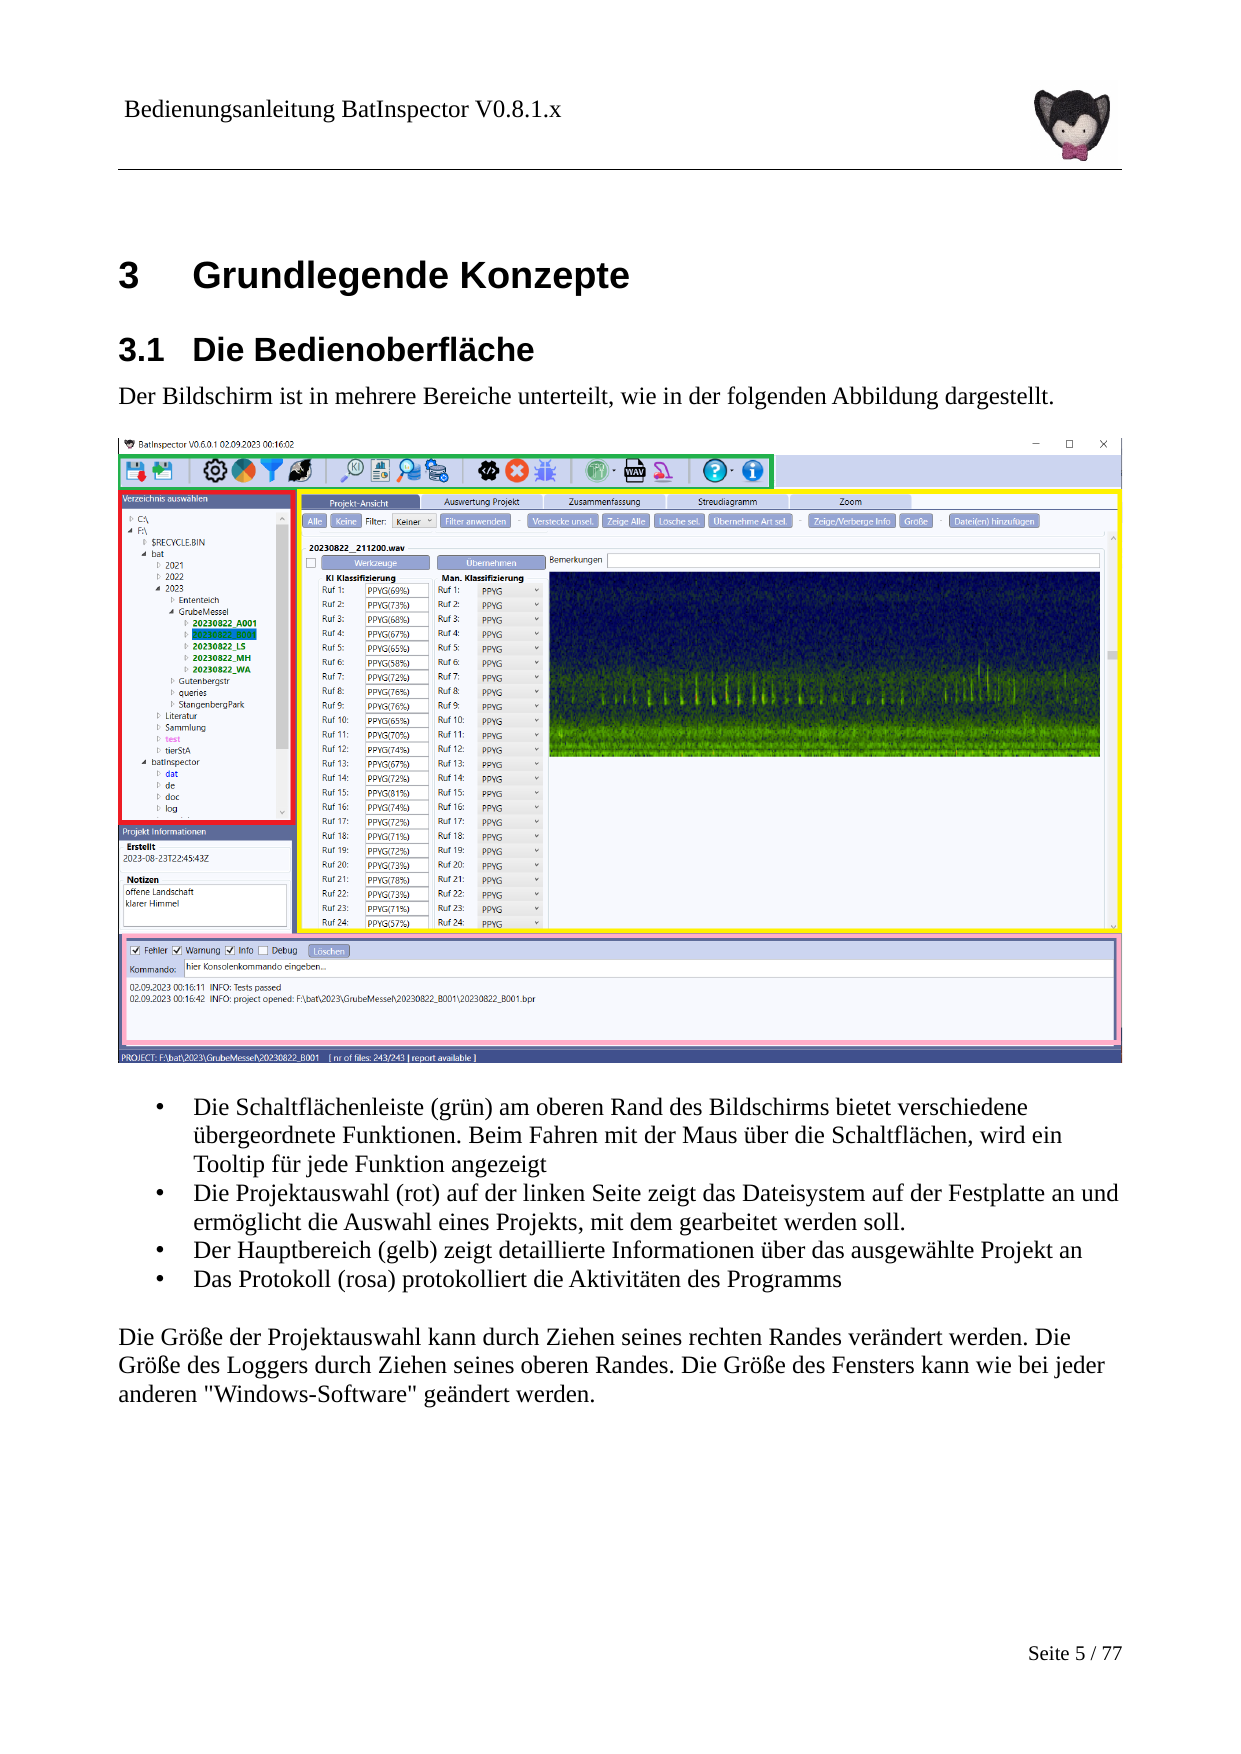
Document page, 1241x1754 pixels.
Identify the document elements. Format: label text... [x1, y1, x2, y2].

text Die Größe der Projektauswahl kann durch Ziehen seines rechten Randes verändert werden. Die Größe des Loggers durch Ziehen seines oberen Randes. Die Größe des Fensters kann wie bei jeder anderen "Windows-Software" geändert werden. [118, 1322, 1122, 1408]
list Die Schaltflächenleiste (grün) am oberen Rand des Bildschirms bietet verschiedene übergeordnete Funktionen. Beim Fahren mit der Maus über die Schaltflächen, wird ein Tooltip für jede Funktion angezeigt [156, 1092, 1122, 1178]
subtitle Grundlegende Konzepte [118, 253, 1122, 297]
subtitle Die Bedienoberfläche [118, 330, 1122, 369]
text Der Bildschirm ist in mehrere Bereiche unterteilt, wie in der folgenden Abbildung dargestellt. [118, 381, 1122, 410]
list Die Projektauswahl (rot) auf der linken Seite zeigt das Dateisystem auf der Festplatte an und ermöglicht die Auswahl eines Projekts, mit dem gearbeitet werden soll. [156, 1178, 1122, 1236]
picture [118, 438, 1123, 1063]
picture [1030, 80, 1119, 169]
list Das Protokoll (rosa) protokolliert die Aktivitäten des Programms [156, 1264, 1122, 1293]
list Der Hauptbereich (gelb) zeigt detaillierte Informationen über das ausgewählte Projekt an [156, 1236, 1122, 1264]
